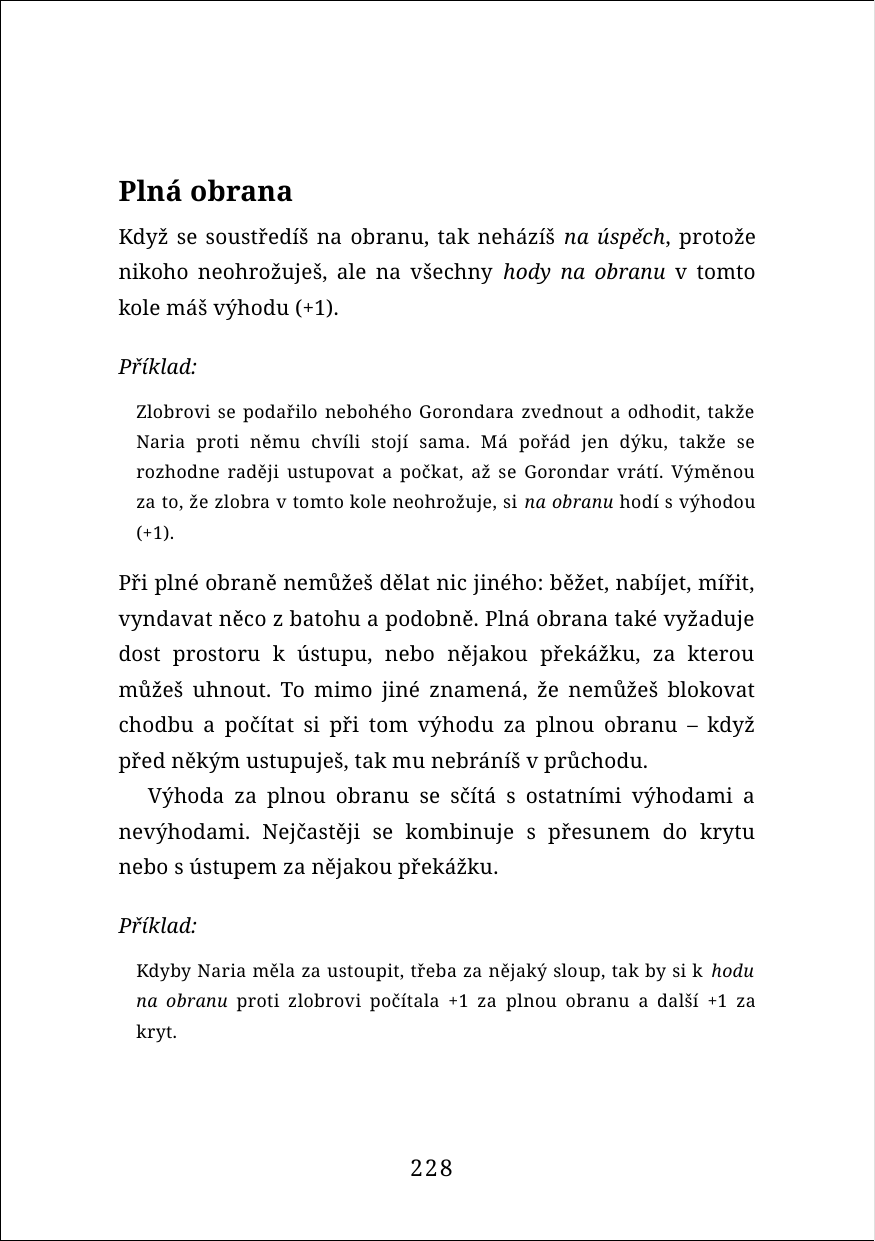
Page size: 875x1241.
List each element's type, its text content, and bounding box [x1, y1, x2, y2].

text Příklad: [118, 911, 756, 940]
text Když se soustředíš na obranu, tak neházíš na úspěch, protože nikoho neohrožuješ, ale na všechny hody na obranu v tomto kole máš výhodu (+1). [118, 222, 756, 321]
text Kdyby Naria měla za ustoupit, třeba za nějaký sloup, tak by si k hodu na obranu proti zlobrovi počítala +1 za plnou obranu a další +1 za kryt. [136, 959, 756, 1043]
text Zlobrovi se podařilo nebohého Gorondara zvednout a odhodit, takže Naria proti němu chvíli stojí sama. Má pořád jen dýku, takže se rozhodne raději ustupovat a počkat, až se Gorondar vrátí. Výměnou za to, že zlobra v tomto kole neohrožuje, si na obranu hodí s výhodou (+1). [136, 399, 756, 544]
text Příklad: [118, 352, 756, 381]
text Při plné obraně nemůžeš dělat nic jiného: běžet, nabíjet, mířit, vyndavat něco z batohu a podobně. Plná obrana také vyžaduje dost prostoru k ústupu, nebo nějakou překážku, za kterou můžeš uhnout. To mimo jiné znamená, že nemůžeš blokovat chodbu a počítat si při tom výhodu za plnou obranu – když před někým ustupuješ, tak mu nebráníš v průchodu. Výhoda za plnou obranu se sčítá s ostatními výhodami a nevýhodami. Nejčastěji se kombinuje s přesunem do krytu nebo s ústupem za nějakou překážku. [118, 568, 756, 881]
subtitle Plná obrana [118, 172, 756, 210]
